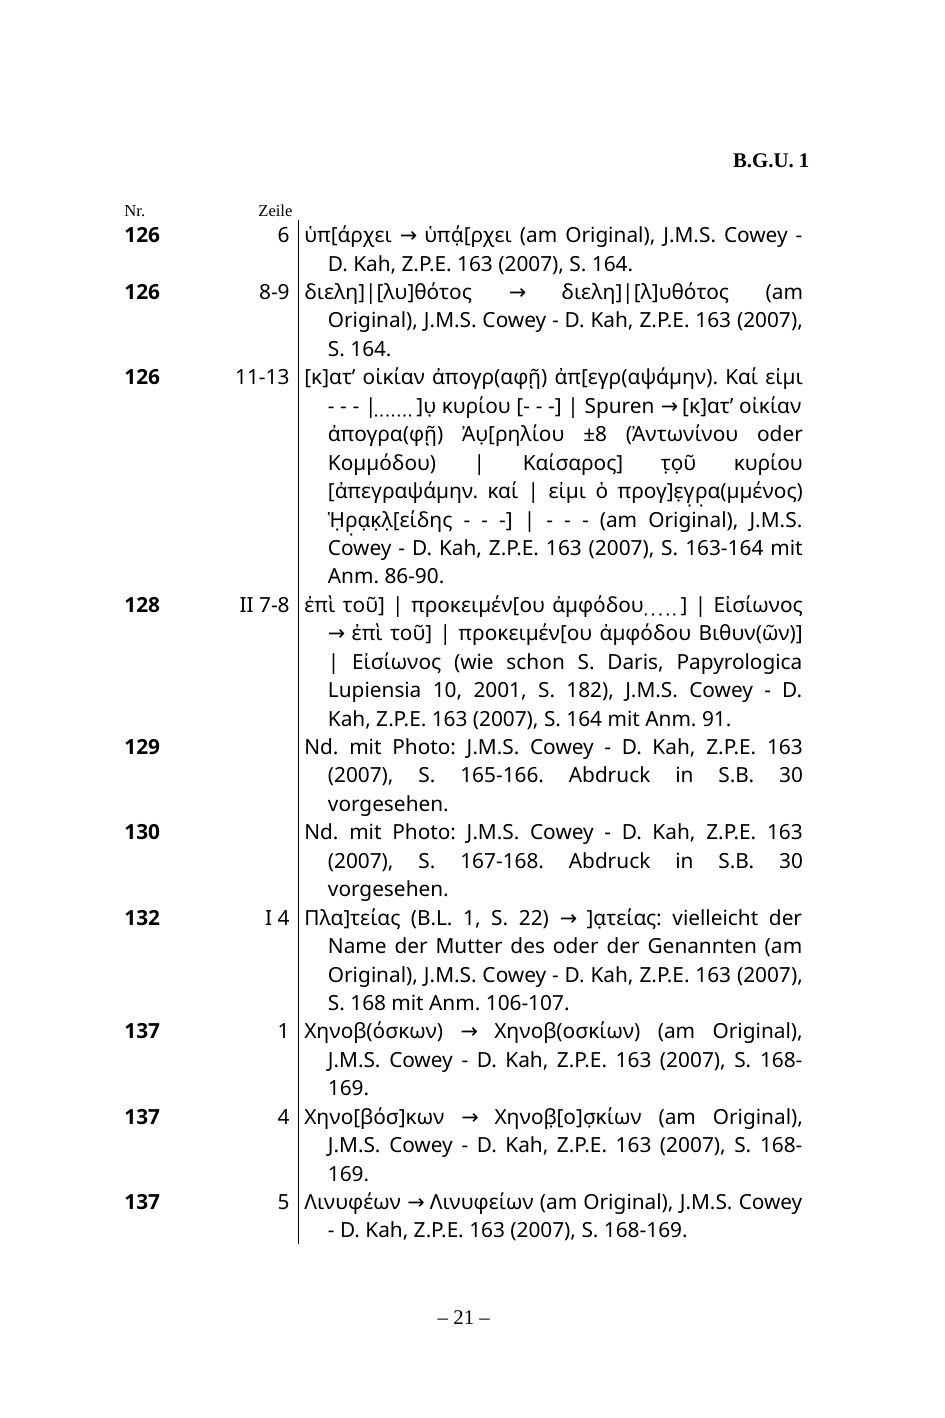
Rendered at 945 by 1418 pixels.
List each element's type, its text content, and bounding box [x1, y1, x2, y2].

table_cell [κ]ατʼ οἰκίαν ἀπογρ(αφῇ) ἀπ[εγρ(αψάμην). Καί εἰμι - - - | ̣ ̣ ̣ ̣ ̣ ̣ ̣]υ̣ κυρίου [- - -] | Spuren → [κ]ατʼ οἰκίαν ἀπογρα(φῇ) Ἀυ̣[ρηλίου ±8 (Ἀντωνίνου oder Κομμόδου) | Καίσαρος] τ̣ο̣ῦ κυρίου [ἀπεγραψάμην. καί | εἰμι ὁ προγ]ε̣γ̣ρ̣α(μμένος) Ἡ̣ρ̣α̣κ̣λ̣[είδης - - -] | - - - (am Original), J.M.S. Cowey - D. Kah, Z.P.E. 163 (2007), S. 163-164 mit Anm. 86-90. [299, 363, 809, 590]
table_cell 132 [118, 903, 207, 1017]
table_cell 130 [118, 818, 207, 903]
table_cell Nd. mit Photo: J.M.S. Cowey - D. Kah, Z.P.E. 163 (2007), S. 167-168. Abdruck in S.B. 30 vorgesehen. [299, 818, 809, 903]
table_cell 11-13 [207, 363, 298, 590]
table_cell ὑπ[άρχει → ὑπά̣[ρχει (am Original), J.M.S. Cowey - D. Kah, Z.P.E. 163 (2007), S. 164. [299, 220, 809, 277]
table_cell 6 [207, 220, 298, 277]
table_cell [207, 732, 298, 817]
table_header Zeile [207, 201, 298, 220]
table_cell 126 [118, 363, 207, 590]
table_cell Πλα]τείας (B.L. 1, S. 22) → ]α̣τείας: vielleicht der Name der Mutter des oder der Genannten (am Original), J.M.S. Cowey - D. Kah, Z.P.E. 163 (2007), S. 168 mit Anm. 106-107. [299, 903, 809, 1017]
table_cell διελη]|[λυ]θότος → διελη]|[λ]υθότος (am Original), J.M.S. Cowey - D. Kah, Z.P.E. 163 (2007), S. 164. [299, 277, 809, 362]
table_header [298, 201, 809, 220]
table_cell 137 [118, 1017, 207, 1102]
table_cell Χηνο[βόσ]κων → Χηνοβ̣[ο]σ̣κίων (am Original), J.M.S. Cowey - D. Kah, Z.P.E. 163 (2007), S. 168-169. [299, 1102, 809, 1187]
table_cell 126 [118, 220, 207, 277]
table_cell Nd. mit Photo: J.M.S. Cowey - D. Kah, Z.P.E. 163 (2007), S. 165-166. Abdruck in S.B. 30 vorgesehen. [299, 732, 809, 817]
table_cell II 7-8 [207, 590, 298, 732]
table_cell Χηνοβ(όσκων) → Χηνοβ(οσκίων) (am Original), J.M.S. Cowey - D. Kah, Z.P.E. 163 (2007), S. 168-169. [299, 1017, 809, 1102]
table_cell 4 [207, 1102, 298, 1187]
table_cell 1 [207, 1017, 298, 1102]
table_cell I 4 [207, 903, 298, 1017]
table_cell 128 [118, 590, 207, 732]
table_cell 8-9 [207, 277, 298, 362]
table_cell Λινυφέων → Λινυφείων (am Original), J.M.S. Cowey - D. Kah, Z.P.E. 163 (2007), S. 168-169. [299, 1187, 809, 1244]
table_cell [207, 818, 298, 903]
table_header Nr. [118, 201, 207, 220]
table_cell ἐπὶ τοῦ] | προκειμέν[ου ἀμφόδου ̣ ̣ ̣ ̣ ̣] | Εἰσίωνος → ἐπὶ τοῦ] | προκειμέν[ου ἀμφόδου Βιθυν(ῶν)] | Εἰσίωνος (wie schon S. Daris, Papyrologica Lupiensia 10, 2001, S. 182), J.M.S. Cowey - D. Kah, Z.P.E. 163 (2007), S. 164 mit Anm. 91. [299, 590, 809, 732]
table_cell 137 [118, 1187, 207, 1244]
table_cell 137 [118, 1102, 207, 1187]
table_cell 129 [118, 732, 207, 817]
table_cell 5 [207, 1187, 298, 1244]
table_cell 126 [118, 277, 207, 362]
